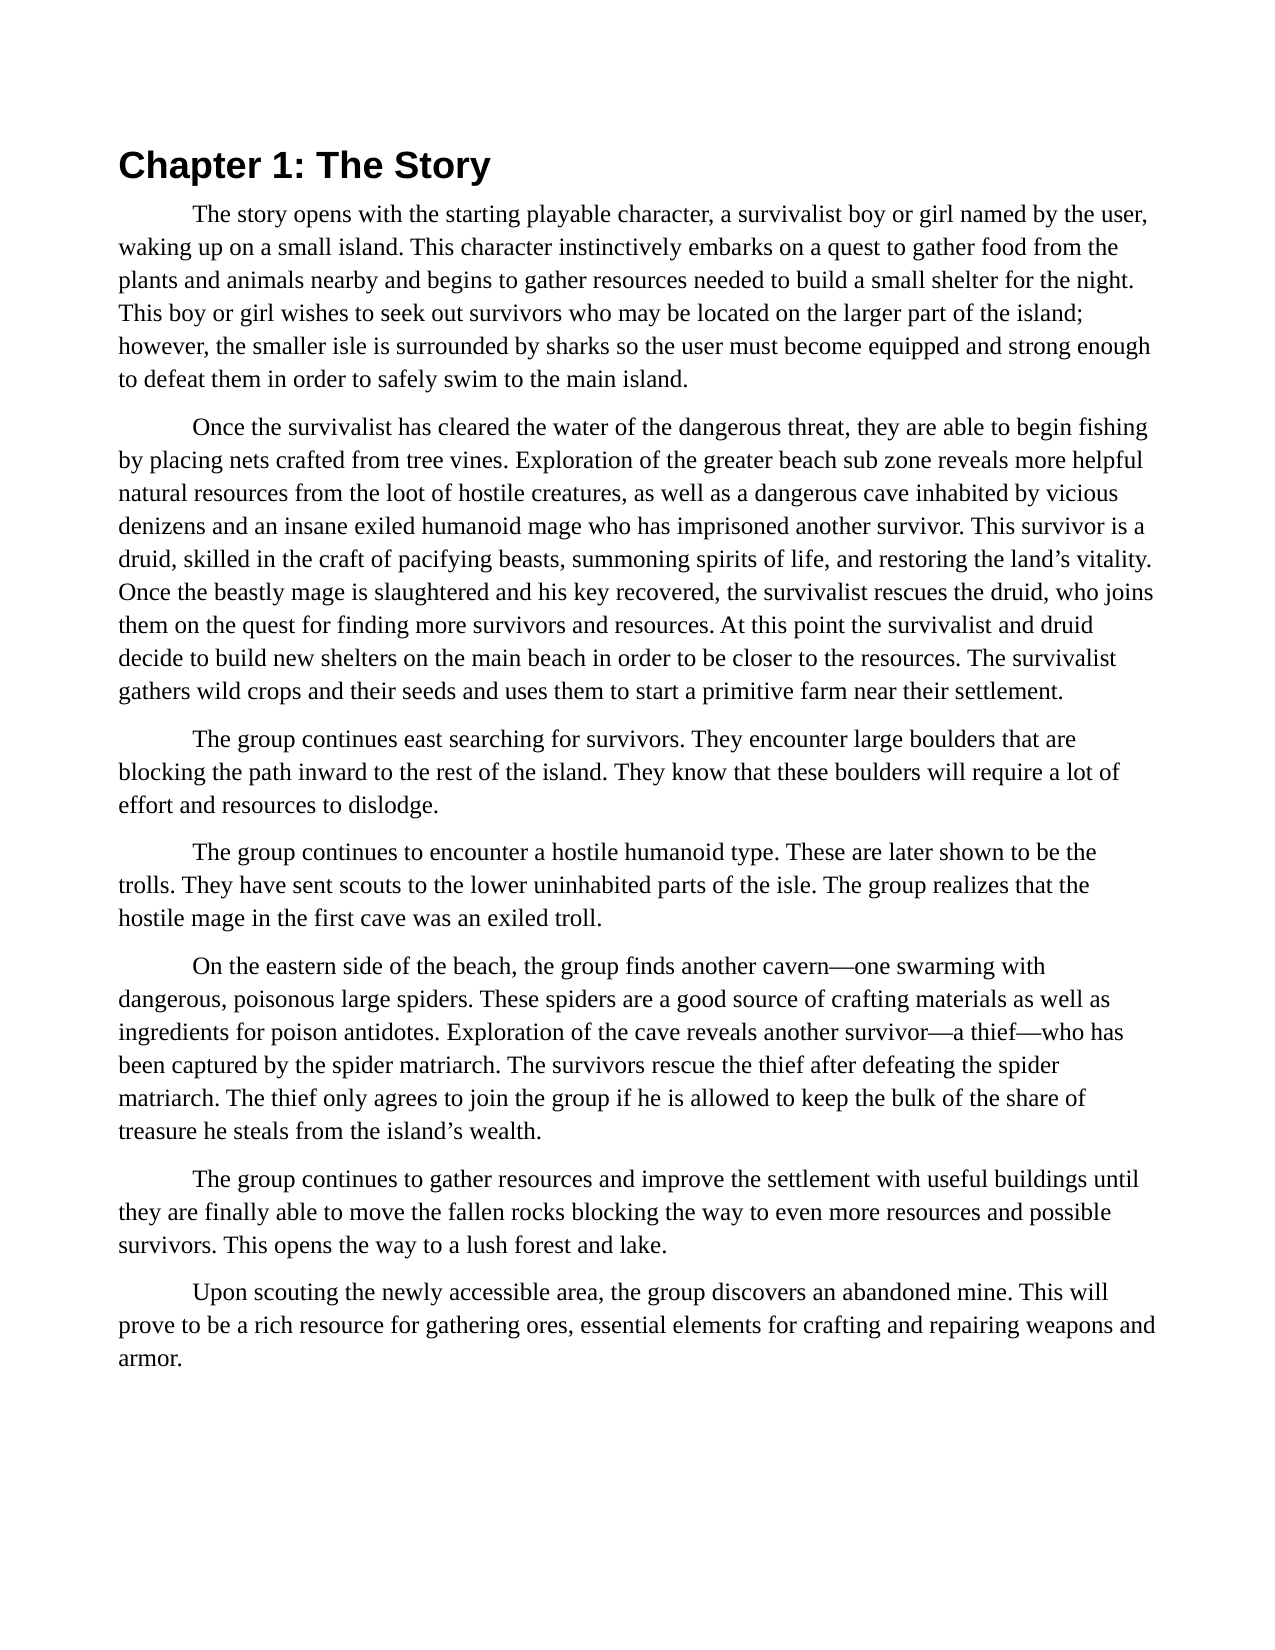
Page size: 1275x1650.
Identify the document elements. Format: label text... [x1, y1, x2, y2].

subtitle Chapter 1: The Story [118, 143, 1157, 187]
text On the eastern side of the beach, the group finds another cavern—one swarming with dangerous, poisonous large spiders. These spiders are a good source of crafting materials as well as ingredients for poison antidotes. Exploration of the cave reveals another survivor—a thief—who has been captured by the spider matriarch. The survivors rescue the thief after defeating the spider matriarch. The thief only agrees to join the group if he is allowed to keep the bulk of the share of treasure he steals from the island’s wealth. [118, 951, 1157, 1145]
text Upon scouting the newly accessible area, the group discovers an abandoned mine. This will prove to be a rich resource for gathering ores, essential elements for crafting and repairing weapons and armor. [118, 1277, 1157, 1372]
text The group continues to gather resources and improve the settlement with useful buildings until they are finally able to move the fallen rocks blocking the way to even more resources and possible survivors. This opens the way to a lush forest and lake. [118, 1164, 1157, 1258]
text The group continues east searching for survivors. They encounter large boulders that are blocking the path inward to the rest of the island. They know that these boulders will require a lot of effort and resources to dislodge. [118, 724, 1157, 818]
text The story opens with the starting playable character, a survivalist boy or girl named by the user, waking up on a small island. This character instinctively embarks on a quest to gather food from the plants and animals nearby and begins to gather resources needed to build a small shelter for the night. This boy or girl wishes to seek out survivors who may be located on the larger part of the island; however, the smaller isle is surrounded by sharks so the user must become equipped and strong enough to defeat them in order to safely swim to the main island. [118, 199, 1157, 393]
text The group continues to encounter a hostile humanoid type. These are later shown to be the trolls. They have sent scouts to the lower uninhabited parts of the isle. The group realizes that the hostile mage in the first cave was an exiled troll. [118, 837, 1157, 932]
text Once the survivalist has cleared the water of the dangerous threat, they are able to begin fishing by placing nets crafted from tree vines. Exploration of the greater beach sub zone reveals more helpful natural resources from the loot of hostile creatures, as well as a dangerous cave inhabited by vicious denizens and an insane exiled humanoid mage who has imprisoned another survivor. This survivor is a druid, skilled in the craft of pacifying beasts, summoning spirits of life, and restoring the land’s vitality. Once the beastly mage is slaughtered and his key recovered, the survivalist rescues the druid, who joins them on the quest for finding more survivors and resources. At this point the survivalist and druid decide to build new shelters on the main beach in order to be closer to the resources. The survivalist gathers wild crops and their seeds and uses them to start a primitive farm near their settlement. [118, 412, 1157, 705]
